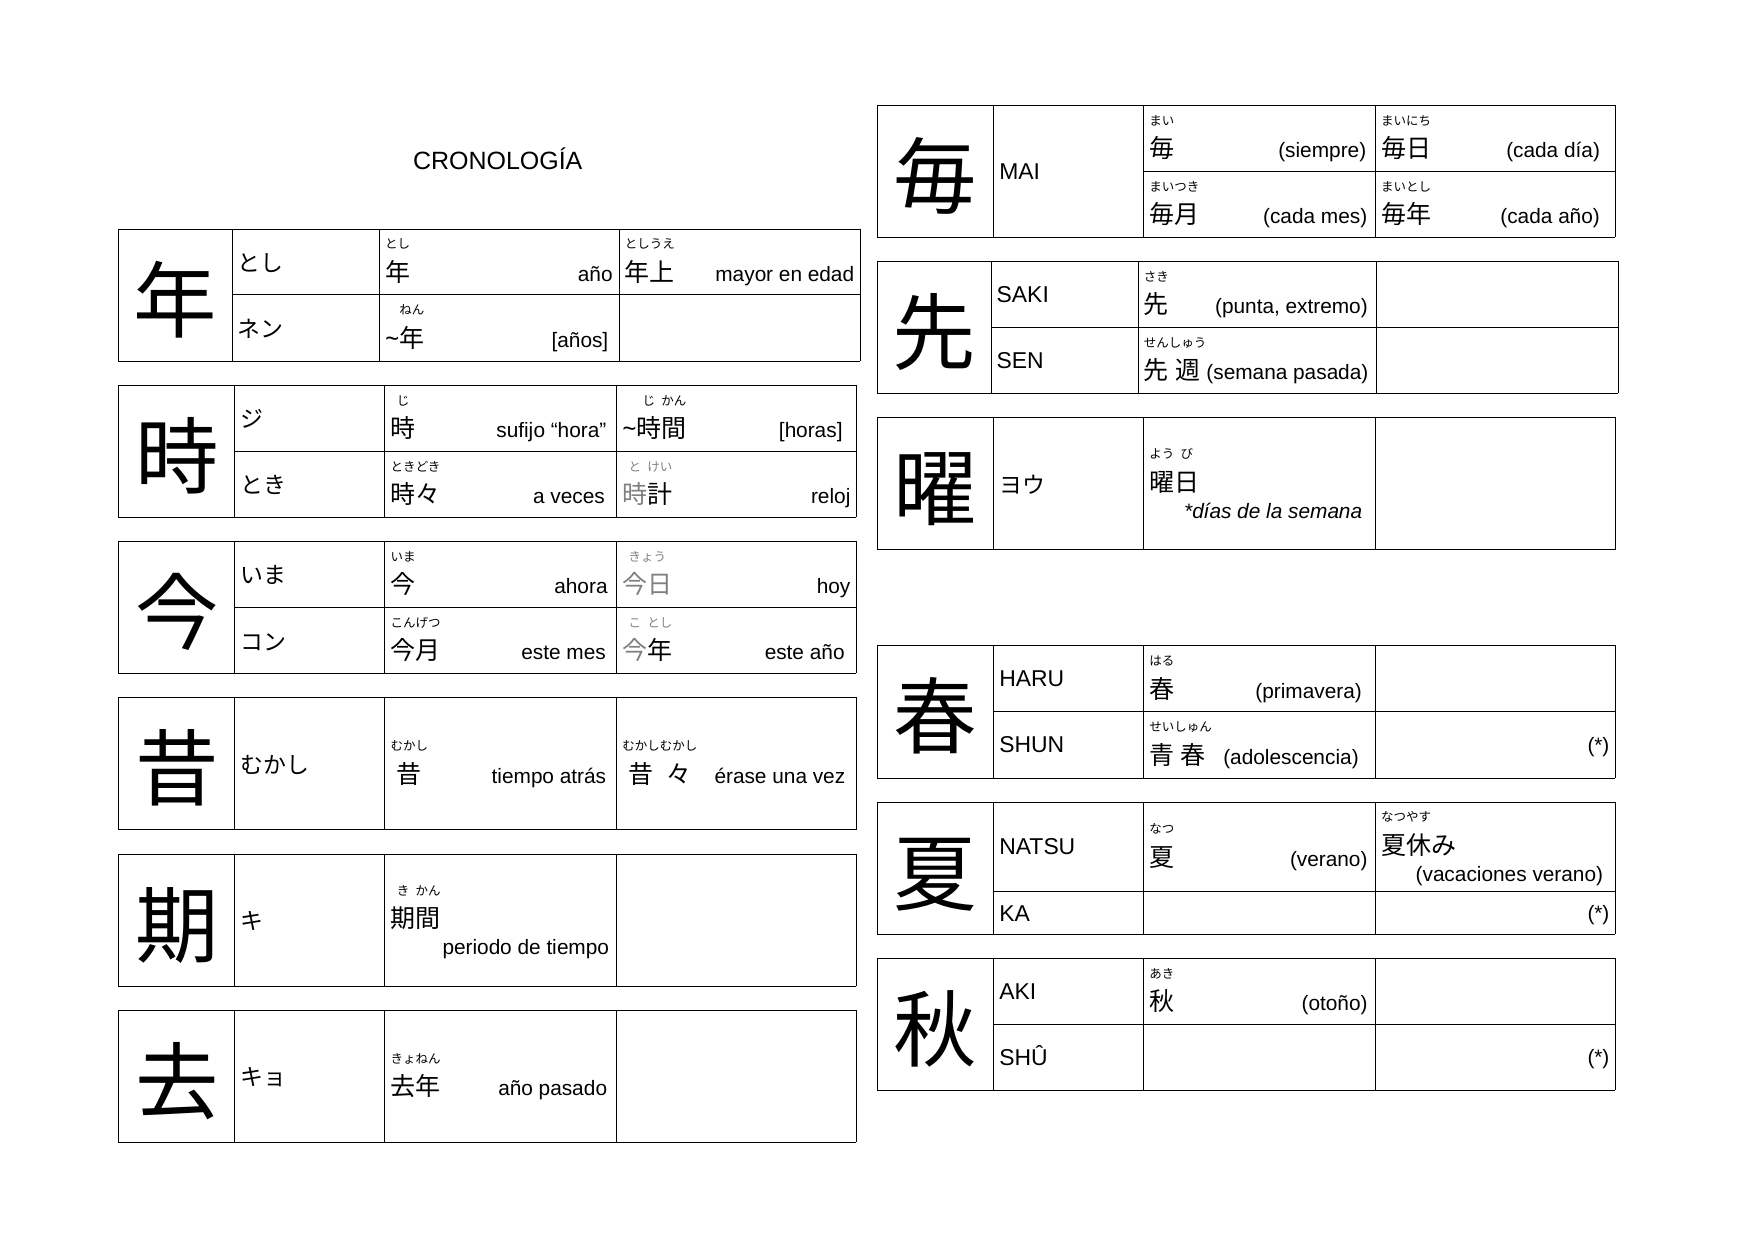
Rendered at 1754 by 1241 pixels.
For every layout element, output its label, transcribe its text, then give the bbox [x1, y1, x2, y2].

table_cell 今こ年とし este año [617, 608, 856, 673]
table_header [617, 855, 856, 986]
table_cell (*) [1376, 712, 1615, 777]
table_header NATSU [994, 803, 1143, 891]
table_header むかし [235, 698, 384, 829]
table_header 昔むかし tiempo atrás [385, 698, 616, 829]
table_cell 時と計けい reloj [617, 452, 856, 517]
table_header キョ [235, 1011, 384, 1142]
table_cell (*) [1376, 1025, 1615, 1090]
table_cell 時とき々どき a veces [385, 452, 616, 517]
table_cell ネン [233, 295, 379, 361]
table_cell SHUN [994, 712, 1143, 777]
table_header [1376, 959, 1615, 1024]
table_header 昔むかし々むかし érase una vez [617, 698, 856, 829]
table_header 去きょ年ねん año pasado [385, 1011, 616, 1142]
table_header 年とし año [380, 230, 619, 294]
table_cell SEN [992, 328, 1138, 393]
table_header MAI [994, 106, 1143, 237]
table_header 秋 [878, 959, 993, 1090]
table_cell [1377, 328, 1618, 393]
table_cell SHÛ [994, 1025, 1143, 1090]
table_header 夏なつ休やすみ (vacaciones verano) [1376, 803, 1615, 891]
table_header 昔 [119, 698, 234, 829]
table_header 期き間かん periodo de tiempo [385, 855, 616, 986]
table_header [1376, 418, 1615, 549]
table_header 去 [119, 1011, 234, 1142]
table_header 秋あき (otoño) [1144, 959, 1375, 1024]
table_header 時じ sufijo “hora” [385, 386, 616, 451]
table_header [1376, 646, 1615, 711]
table_header ~時じ間かん [horas] [617, 386, 856, 451]
table_cell [620, 295, 860, 361]
table_header いま [235, 542, 384, 607]
table_header 曜よう日び *días de la semana [1144, 418, 1375, 549]
table_cell 毎まい年とし (cada año) [1376, 172, 1615, 237]
table_header 毎まい日にち (cada día) [1376, 106, 1615, 171]
table_header 時 [119, 386, 234, 517]
table_header 先さき (punta, extremo) [1139, 262, 1376, 327]
table_header 春 [878, 646, 993, 777]
table_header 期 [119, 855, 234, 986]
table_header 今 [119, 542, 234, 673]
table_cell [1144, 892, 1375, 934]
table_cell ~年ねん [años] [380, 295, 619, 361]
table_header HARU [994, 646, 1143, 711]
table_header 先 [878, 262, 991, 393]
table_header 春はる (primavera) [1144, 646, 1375, 711]
table_header ジ [235, 386, 384, 451]
table_header 今いま ahora [385, 542, 616, 607]
table_header 毎まい (siempre) [1144, 106, 1375, 171]
table_header 今日きょう hoy [617, 542, 856, 607]
table_cell 毎まい月つき (cada mes) [1144, 172, 1375, 237]
table_header 曜 [878, 418, 993, 549]
table_header 毎 [878, 106, 993, 237]
table_header AKI [994, 959, 1143, 1024]
table_cell とき [235, 452, 384, 517]
table_header ヨウ [994, 418, 1143, 549]
table_header 夏 [878, 803, 993, 934]
table_cell 青せい春しゅん (adolescencia) [1144, 712, 1375, 777]
table_header 年とし上うえ mayor en edad [620, 230, 860, 294]
table_cell コン [235, 608, 384, 673]
table_header 夏なつ (verano) [1144, 803, 1375, 891]
table_header SAKI [992, 262, 1138, 327]
table_header [617, 1011, 856, 1142]
table_cell (*) [1376, 892, 1615, 934]
table_header とし [233, 230, 379, 294]
table_cell 先せん週しゅう(semana pasada) [1139, 328, 1376, 393]
table_header キ [235, 855, 384, 986]
table_header [1377, 262, 1618, 327]
text CRONOLOGÍA [118, 146, 877, 175]
table_cell [1144, 1025, 1375, 1090]
table_cell KA [994, 892, 1143, 934]
table_cell 今こん月げつ este mes [385, 608, 616, 673]
table_header 年 [119, 230, 232, 361]
